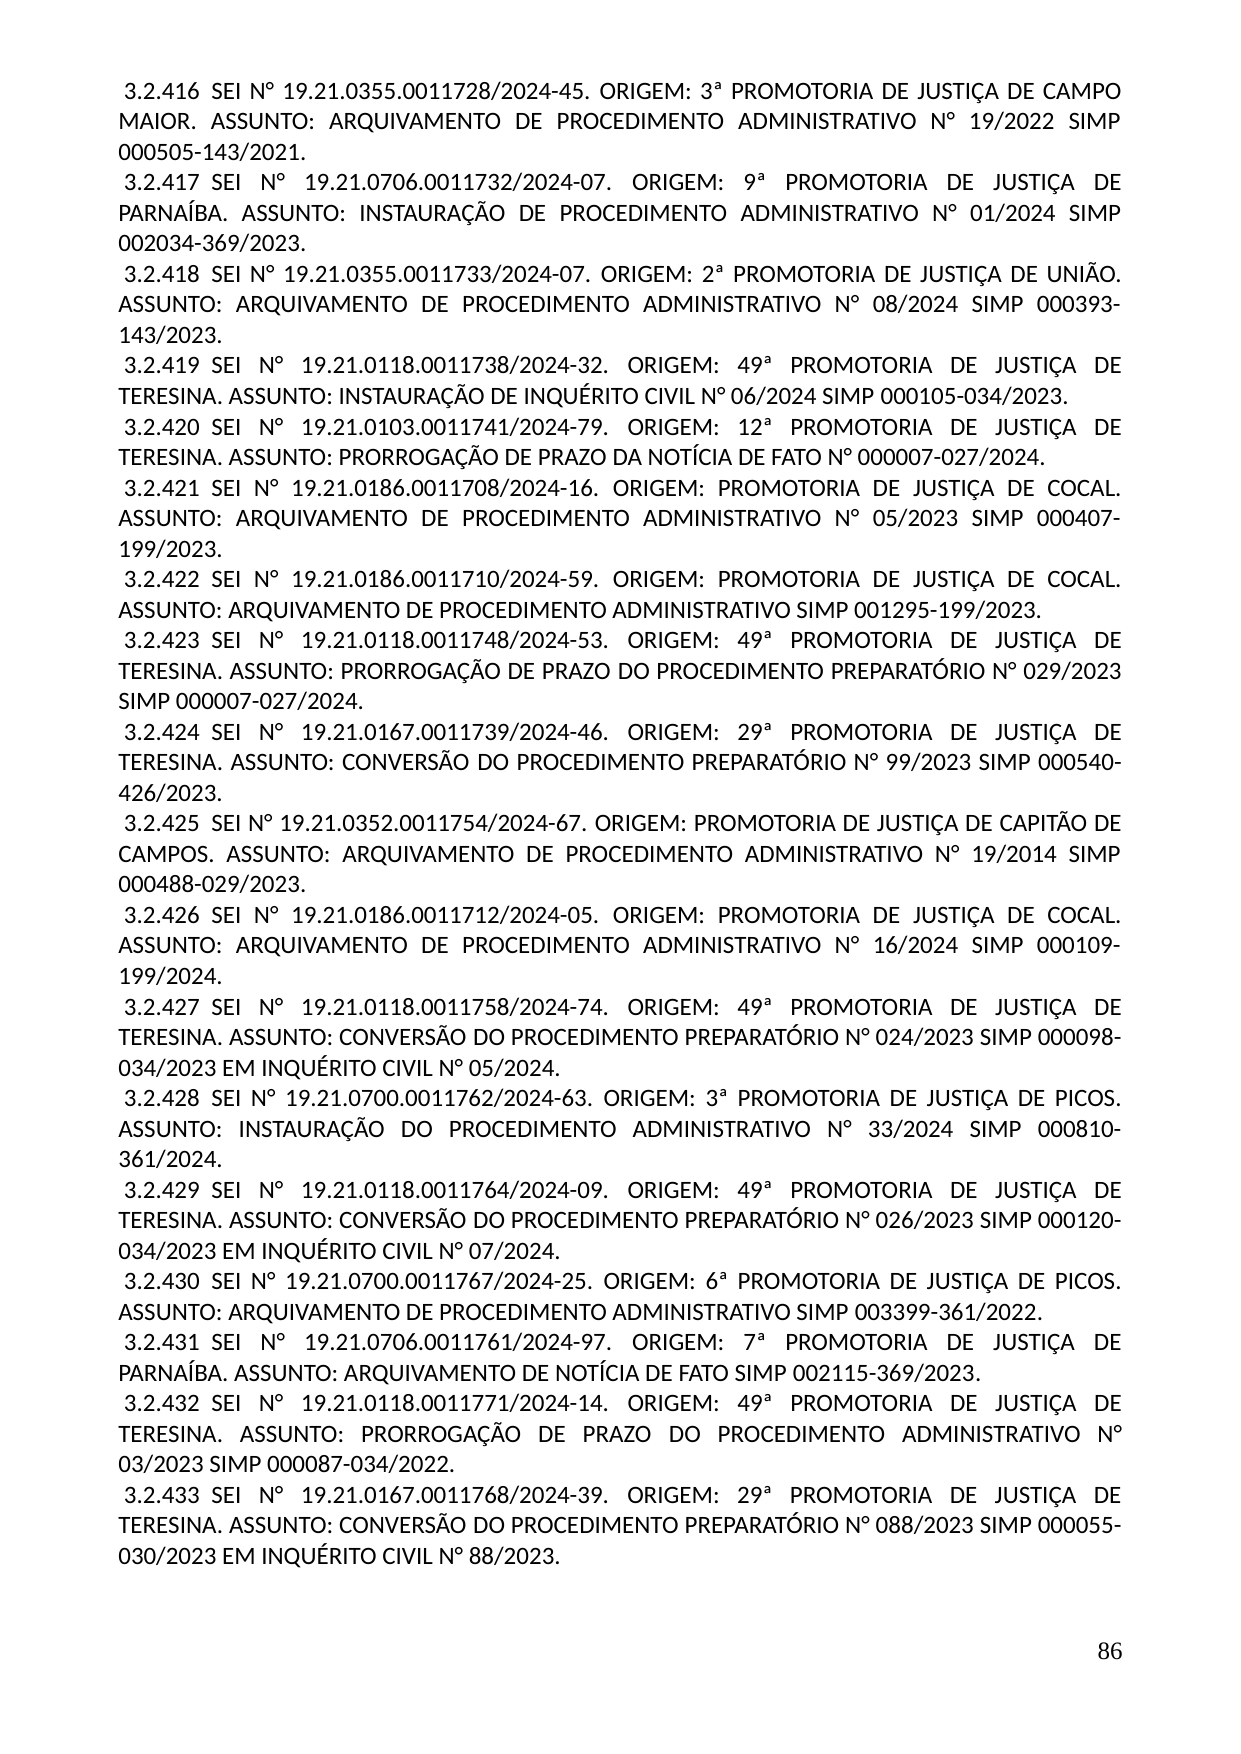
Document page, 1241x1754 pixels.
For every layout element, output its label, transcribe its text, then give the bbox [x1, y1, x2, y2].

list SEI N° 19.21.0118.0011758/2024-74. ORIGEM: 49ª PROMOTORIA DE JUSTIÇA DE TERESINA. ASSUNTO: CONVERSÃO DO PROCEDIMENTO PREPARATÓRIO N° 024/2023 SIMP 000098-034/2023 EM INQUÉRITO CIVIL N° 05/2024. [118, 991, 1122, 1082]
list SEI N° 19.21.0186.0011712/2024-05. ORIGEM: PROMOTORIA DE JUSTIÇA DE COCAL. ASSUNTO: ARQUIVAMENTO DE PROCEDIMENTO ADMINISTRATIVO N° 16/2024 SIMP 000109-199/2024. [118, 899, 1122, 991]
list SEI N° 19.21.0355.0011733/2024-07. ORIGEM: 2ª PROMOTORIA DE JUSTIÇA DE UNIÃO. ASSUNTO: ARQUIVAMENTO DE PROCEDIMENTO ADMINISTRATIVO N° 08/2024 SIMP 000393-143/2023. [118, 258, 1122, 350]
list SEI N° 19.21.0186.0011708/2024-16. ORIGEM: PROMOTORIA DE JUSTIÇA DE COCAL. ASSUNTO: ARQUIVAMENTO DE PROCEDIMENTO ADMINISTRATIVO N° 05/2023 SIMP 000407-199/2023. [118, 472, 1122, 563]
list SEI N° 19.21.0700.0011767/2024-25. ORIGEM: 6ª PROMOTORIA DE JUSTIÇA DE PICOS. ASSUNTO: ARQUIVAMENTO DE PROCEDIMENTO ADMINISTRATIVO SIMP 003399-361/2022. [118, 1265, 1122, 1326]
list SEI N° 19.21.0103.0011741/2024-79. ORIGEM: 12ª PROMOTORIA DE JUSTIÇA DE TERESINA. ASSUNTO: PRORROGAÇÃO DE PRAZO DA NOTÍCIA DE FATO N° 000007-027/2024. [118, 411, 1122, 472]
list SEI N° 19.21.0118.0011764/2024-09. ORIGEM: 49ª PROMOTORIA DE JUSTIÇA DE TERESINA. ASSUNTO: CONVERSÃO DO PROCEDIMENTO PREPARATÓRIO N° 026/2023 SIMP 000120-034/2023 EM INQUÉRITO CIVIL N° 07/2024. [118, 1174, 1122, 1265]
list SEI N° 19.21.0186.0011710/2024-59. ORIGEM: PROMOTORIA DE JUSTIÇA DE COCAL. ASSUNTO: ARQUIVAMENTO DE PROCEDIMENTO ADMINISTRATIVO SIMP 001295-199/2023. [118, 563, 1122, 624]
list SEI N° 19.21.0167.0011768/2024-39. ORIGEM: 29ª PROMOTORIA DE JUSTIÇA DE TERESINA. ASSUNTO: CONVERSÃO DO PROCEDIMENTO PREPARATÓRIO N° 088/2023 SIMP 000055-030/2023 EM INQUÉRITO CIVIL N° 88/2023. [118, 1479, 1122, 1571]
list SEI N° 19.21.0118.0011771/2024-14. ORIGEM: 49ª PROMOTORIA DE JUSTIÇA DE TERESINA. ASSUNTO: PRORROGAÇÃO DE PRAZO DO PROCEDIMENTO ADMINISTRATIVO N° 03/2023 SIMP 000087-034/2022. [118, 1387, 1122, 1479]
list SEI N° 19.21.0118.0011738/2024-32. ORIGEM: 49ª PROMOTORIA DE JUSTIÇA DE TERESINA. ASSUNTO: INSTAURAÇÃO DE INQUÉRITO CIVIL N° 06/2024 SIMP 000105-034/2023. [118, 350, 1122, 411]
list SEI N° 19.21.0118.0011748/2024-53. ORIGEM: 49ª PROMOTORIA DE JUSTIÇA DE TERESINA. ASSUNTO: PRORROGAÇÃO DE PRAZO DO PROCEDIMENTO PREPARATÓRIO N° 029/2023 SIMP 000007-027/2024. [118, 624, 1122, 716]
list SEI N° 19.21.0706.0011732/2024-07. ORIGEM: 9ª PROMOTORIA DE JUSTIÇA DE PARNAÍBA. ASSUNTO: INSTAURAÇÃO DE PROCEDIMENTO ADMINISTRATIVO N° 01/2024 SIMP 002034-369/2023. [118, 167, 1122, 258]
list SEI N° 19.21.0167.0011739/2024-46. ORIGEM: 29ª PROMOTORIA DE JUSTIÇA DE TERESINA. ASSUNTO: CONVERSÃO DO PROCEDIMENTO PREPARATÓRIO N° 99/2023 SIMP 000540-426/2023. [118, 716, 1122, 807]
list SEI N° 19.21.0352.0011754/2024-67. ORIGEM: PROMOTORIA DE JUSTIÇA DE CAPITÃO DE CAMPOS. ASSUNTO: ARQUIVAMENTO DE PROCEDIMENTO ADMINISTRATIVO N° 19/2014 SIMP 000488-029/2023. [118, 807, 1122, 899]
list SEI N° 19.21.0355.0011728/2024-45. ORIGEM: 3ª PROMOTORIA DE JUSTIÇA DE CAMPO MAIOR. ASSUNTO: ARQUIVAMENTO DE PROCEDIMENTO ADMINISTRATIVO N° 19/2022 SIMP 000505-143/2021. [118, 75, 1122, 167]
list SEI N° 19.21.0700.0011762/2024-63. ORIGEM: 3ª PROMOTORIA DE JUSTIÇA DE PICOS. ASSUNTO: INSTAURAÇÃO DO PROCEDIMENTO ADMINISTRATIVO N° 33/2024 SIMP 000810-361/2024. [118, 1082, 1122, 1174]
list SEI N° 19.21.0706.0011761/2024-97. ORIGEM: 7ª PROMOTORIA DE JUSTIÇA DE PARNAÍBA. ASSUNTO: ARQUIVAMENTO DE NOTÍCIA DE FATO SIMP 002115-369/2023. [118, 1326, 1122, 1387]
